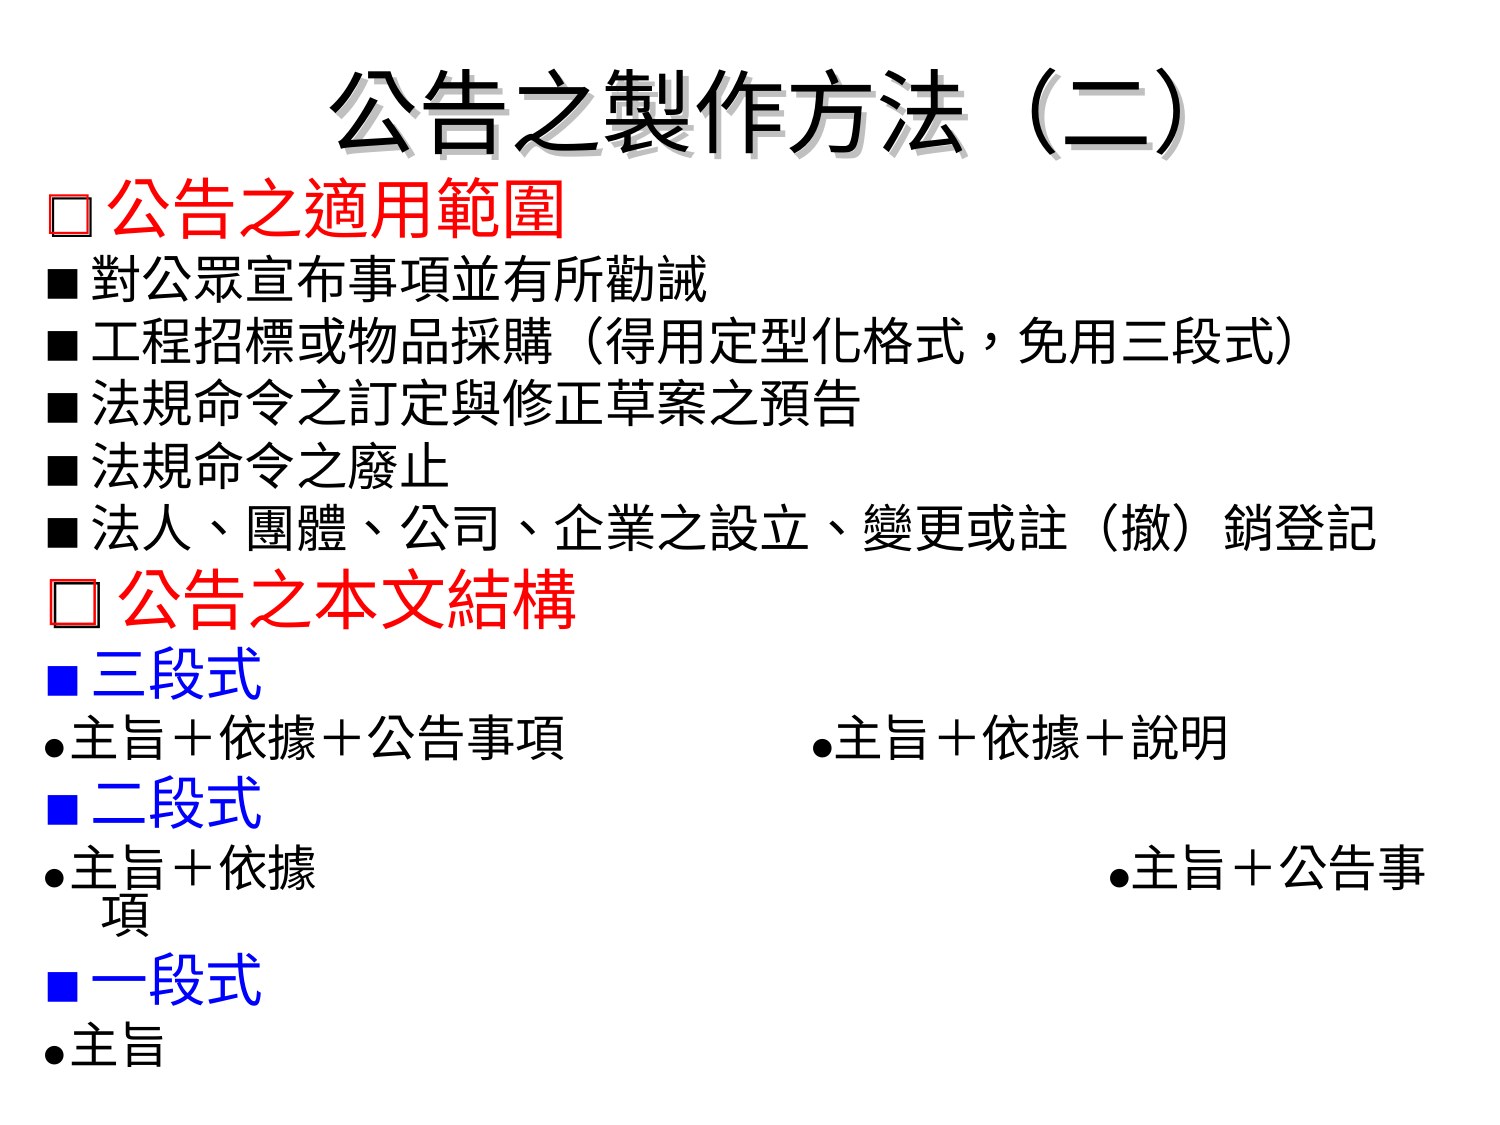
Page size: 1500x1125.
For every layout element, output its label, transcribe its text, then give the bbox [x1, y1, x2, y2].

title 公告之製作方法（二） [147, 42, 1424, 173]
list □公告之適用範圍 ■對公眾宣布事項並有所勸誡 ■工程招標或物品採購（得用定型化格式，免用三段式） ■法規命令之訂定與修正草案之預告 ■法規命令之廢止 ■法人、團體、公司、企業之設立、變更或註（撤）銷登記 □公告之本文結構 ■三段式 ●主旨＋依據＋公告事項 ●主旨＋依據＋說明 ■二段式 ●主旨＋依據 ●主旨＋公告事項 ■一段式 ●主旨 [29, 175, 1459, 1086]
